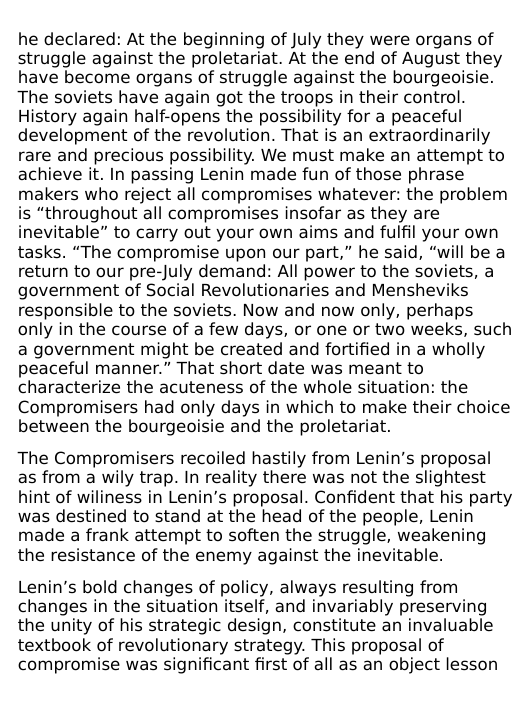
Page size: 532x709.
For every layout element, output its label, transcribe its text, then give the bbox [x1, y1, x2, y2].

text The Compromisers recoiled hastily from Lenin’s proposal as from a wily trap. In reality there was not the slightest hint of wiliness in Lenin’s proposal. Confident that his party was destined to stand at the head of the people, Lenin made a frank attempt to soften the struggle, weakening the resistance of the enemy against the inevitable. [18, 449, 514, 565]
text Lenin’s bold changes of policy, always resulting from changes in the situation itself, and invariably preserving the unity of his strategic design, constitute an invaluable textbook of revolutionary strategy. This proposal of compromise was significant first of all as an object lesson [18, 578, 514, 674]
text he declared: At the beginning of July they were organs of struggle against the proletariat. At the end of August they have become organs of struggle against the bourgeoisie. The soviets have again got the troops in their control. History again half-opens the possibility for a peaceful development of the revolution. That is an extraordinarily rare and precious possibility. We must make an attempt to achieve it. In passing Lenin made fun of those phrase makers who reject all compromises whatever: the problem is “throughout all compromises insofar as they are inevitable” to carry out your own aims and fulfil your own tasks. “The compromise upon our part,” he said, “will be a return to our pre-July demand: All power to the soviets, a government of Social Revolutionaries and Mensheviks responsible to the soviets. Now and now only, perhaps only in the course of a few days, or one or two weeks, such a government might be created and fortified in a wholly peaceful manner.” That short date was meant to characterize the acuteness of the whole situation: the Compromisers had only days in which to make their choice between the bourgeoisie and the proletariat. [18, 29, 514, 436]
